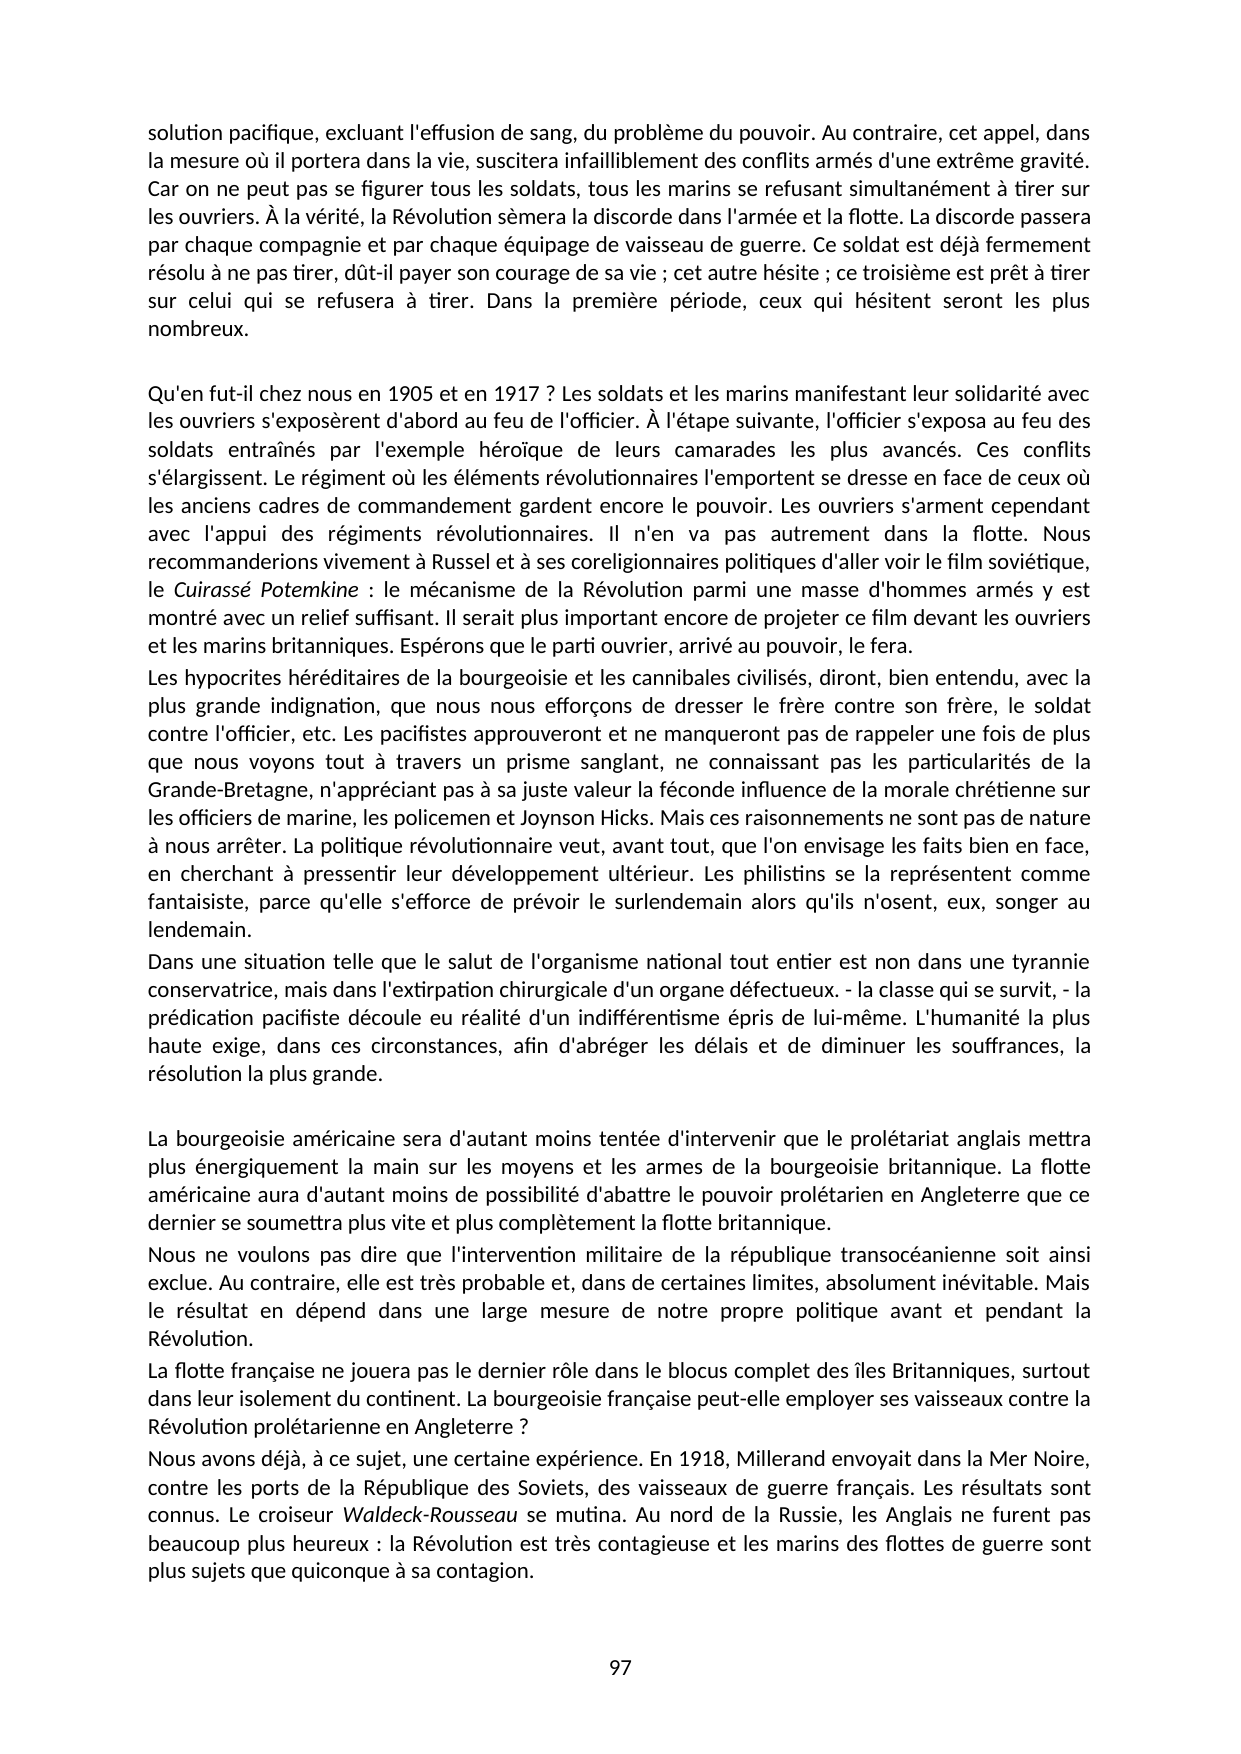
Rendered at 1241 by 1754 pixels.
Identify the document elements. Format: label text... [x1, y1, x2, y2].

text La flotte française ne jouera pas le dernier rôle dans le blocus complet des îles Britanniques, surtout dans leur isolement du continent. La bourgeoisie française peut-elle employer ses vaisseaux contre la Révolution prolétarienne en Angleterre ? [148, 1356, 1093, 1440]
text Nous avons déjà, à ce sujet, une certaine expérience. En 1918, Millerand envoyait dans la Mer Noire, contre les ports de la République des Soviets, des vaisseaux de guerre français. Les résultats sont connus. Le croiseur Waldeck-Rousseau se mutina. Au nord de la Russie, les Anglais ne furent pas beaucoup plus heureux : la Révolution est très contagieuse et les marins des flottes de guerre sont plus sujets que quiconque à sa contagion. [148, 1444, 1093, 1585]
text Qu'en fut-il chez nous en 1905 et en 1917 ? Les soldats et les marins manifestant leur solidarité avec les ouvriers s'exposèrent d'abord au feu de l'officier. À l'étape suivante, l'officier s'exposa au feu des soldats entraînés par l'exemple héroïque de leurs camarades les plus avancés. Ces conflits s'élargissent. Le régiment où les éléments révolutionnaires l'emportent se dresse en face de ceux où les anciens cadres de commandement gardent encore le pouvoir. Les ouvriers s'arment cependant avec l'appui des régiments révolutionnaires. Il n'en va pas autrement dans la flotte. Nous recommanderions vivement à Russel et à ses coreligionnaires politiques d'aller voir le film soviétique, le Cuirassé Potemkine : le mécanisme de la Révolution parmi une masse d'hommes armés y est montré avec un relief suffisant. Il serait plus important encore de projeter ce film devant les ouvriers et les marins britanniques. Espérons que le parti ouvrier, arrivé au pouvoir, le fera. [148, 379, 1093, 659]
text Nous ne voulons pas dire que l'intervention militaire de la république transocéanienne soit ainsi exclue. Au contraire, elle est très probable et, dans de certaines limites, absolument inévitable. Mais le résultat en dépend dans une large mesure de notre propre politique avant et pendant la Révolution. [148, 1240, 1093, 1352]
text La bourgeoisie américaine sera d'autant moins tentée d'intervenir que le prolétariat anglais mettra plus énergiquement la main sur les moyens et les armes de la bourgeoisie britannique. La flotte américaine aura d'autant moins de possibilité d'abattre le pouvoir prolétarien en Angleterre que ce dernier se soumettra plus vite et plus complètement la flotte britannique. [148, 1124, 1093, 1236]
text Dans une situation telle que le salut de l'organisme national tout entier est non dans une tyrannie conservatrice, mais dans l'extirpation chirurgicale d'un organe défectueux. - la classe qui se survit, - la prédication pacifiste découle eu réalité d'un indifférentisme épris de lui-même. L'humanité la plus haute exige, dans ces circonstances, afin d'abréger les délais et de diminuer les souffrances, la résolution la plus grande. [148, 947, 1093, 1087]
text solution pacifique, excluant l'effusion de sang, du problème du pouvoir. Au contraire, cet appel, dans la mesure où il portera dans la vie, suscitera infailliblement des conflits armés d'une extrême gravité. Car on ne peut pas se figurer tous les soldats, tous les marins se refusant simultanément à tirer sur les ouvriers. À la vérité, la Révolution sèmera la discorde dans l'armée et la flotte. La discorde passera par chaque compagnie et par chaque équipage de vaisseau de guerre. Ce soldat est déjà fermement résolu à ne pas tirer, dût-il payer son courage de sa vie ; cet autre hésite ; ce troisième est prêt à tirer sur celui qui se refusera à tirer. Dans la première période, ceux qui hésitent seront les plus nombreux. [148, 118, 1093, 342]
text Les hypocrites héréditaires de la bourgeoisie et les cannibales civilisés, diront, bien entendu, avec la plus grande indignation, que nous nous efforçons de dresser le frère contre son frère, le soldat contre l'officier, etc. Les pacifistes approuveront et ne manqueront pas de rappeler une fois de plus que nous voyons tout à travers un prisme sanglant, ne connaissant pas les particularités de la Grande-Bretagne, n'appréciant pas à sa juste valeur la féconde influence de la morale chrétienne sur les officiers de marine, les policemen et Joynson Hicks. Mais ces raisonnements ne sont pas de nature à nous arrêter. La politique révolutionnaire veut, avant tout, que l'on envisage les faits bien en face, en cherchant à pressentir leur développement ultérieur. Les philistins se la représentent comme fantaisiste, parce qu'elle s'efforce de prévoir le surlendemain alors qu'ils n'osent, eux, songer au lendemain. [148, 663, 1093, 943]
